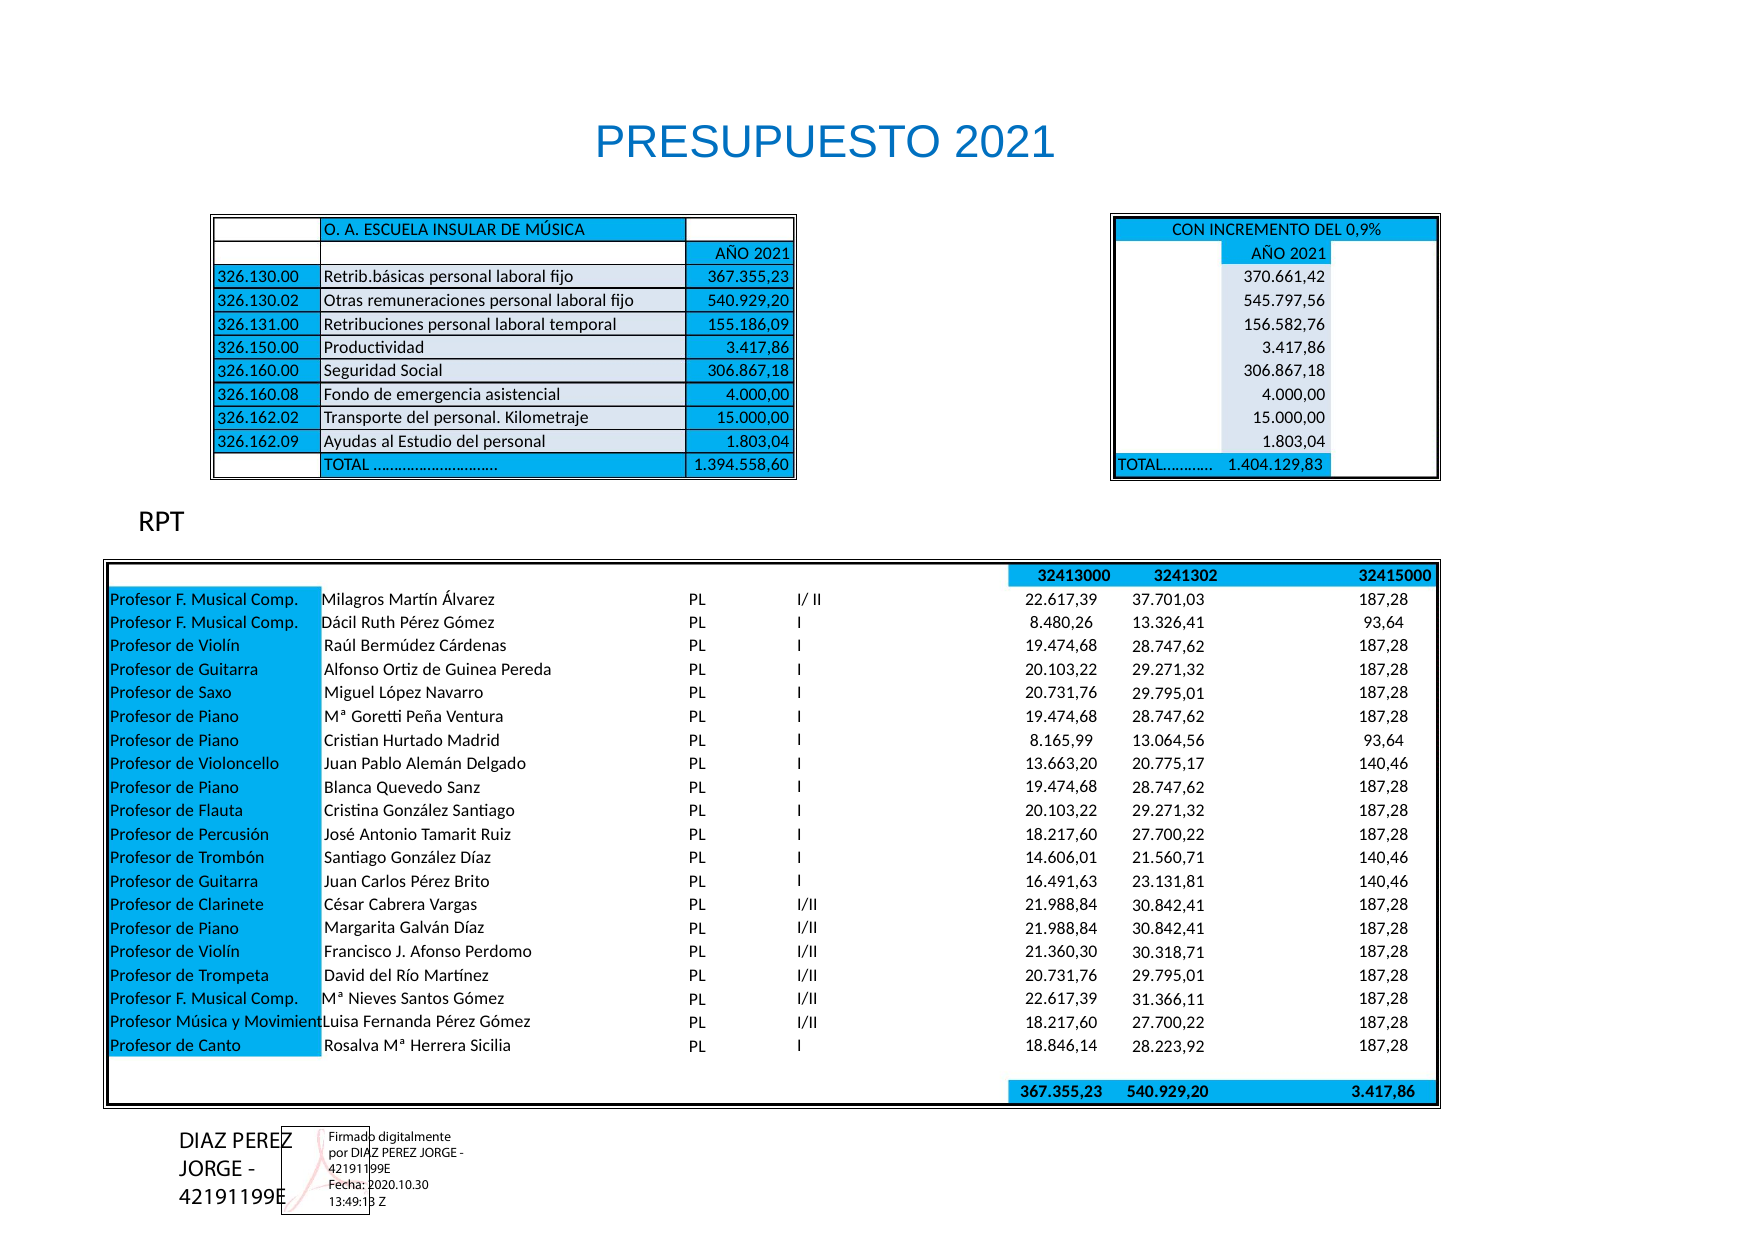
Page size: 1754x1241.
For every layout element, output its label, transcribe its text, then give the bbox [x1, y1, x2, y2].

text 8.480,26 [1029, 614, 1123, 632]
text I [797, 1037, 842, 1055]
text 18.846,14 [1025, 1037, 1123, 1056]
text Raúl Bermúdez Cárdenas [324, 637, 578, 656]
text 26.130.02 Otras remuneraciones personal laboral fijo [226, 292, 662, 310]
text 21.560,71 [1132, 849, 1242, 867]
text PL [689, 661, 731, 679]
text 26.131.00 Retribuciones personal laboral temporal [226, 316, 662, 333]
text 23.131,81 [1132, 873, 1242, 891]
text I/II [797, 919, 842, 938]
text 26.160.08 Fondo de emergencia asistencial [226, 386, 617, 404]
text 29.795,01 [1132, 685, 1242, 703]
text 20.731,76 [1025, 967, 1123, 985]
text 187,28 [1358, 826, 1433, 844]
text DIAZ PEREZ [179, 1126, 318, 1154]
text 3 [1020, 1083, 1029, 1102]
text Profesor de Saxo [110, 684, 285, 703]
picture [104, 560, 1440, 1108]
text PL [689, 1014, 731, 1032]
text I [797, 637, 826, 656]
text 29.271,32 [1132, 802, 1242, 820]
text Profesor de Piano [110, 708, 305, 726]
picture [690, 263, 796, 268]
text 13.326,41 [1132, 614, 1242, 632]
picture [211, 215, 796, 479]
text Profesor de Violoncello [110, 755, 305, 773]
text 187,28 [1358, 591, 1457, 608]
text Blanca Quevedo Sanz [324, 779, 552, 797]
text Profesor de Piano [110, 920, 305, 938]
text PL [689, 614, 731, 632]
text 306.867,18 [1243, 362, 1351, 381]
text PL [689, 920, 731, 938]
text Rosalva Mª Herrera Sicilia [324, 1037, 537, 1055]
text 19.474,68 [1025, 637, 1123, 656]
text 545.797,56 [1243, 292, 1351, 310]
text 3.417,86 [726, 339, 814, 357]
text 30.318,71 [1132, 944, 1242, 962]
text 2191199E [335, 1161, 448, 1177]
text 2413000 [1046, 567, 1135, 585]
text I [797, 802, 826, 820]
text PL [689, 967, 731, 985]
text David del Río Martínez [324, 967, 559, 984]
text I [797, 826, 826, 843]
text 13.663,20 [1025, 755, 1123, 773]
text PL [689, 591, 731, 608]
text 1.803,04 [726, 433, 814, 451]
text 187,28 [1358, 684, 1433, 703]
text 1.803,04 [1262, 433, 1351, 451]
text I/II [797, 990, 842, 1008]
text 140,46 [1358, 755, 1433, 773]
text PL [689, 943, 731, 962]
text Profesor de Percusión [110, 826, 305, 844]
text 187,28 [1358, 967, 1433, 985]
text 26.130.00 Retrib.básicas personal laboral fijo [226, 268, 601, 287]
text 18.217,60 [1025, 1014, 1123, 1032]
text 21.988,84 [1025, 920, 1123, 938]
text 22.617,39 [1025, 591, 1123, 608]
text 30.842,41 [1132, 920, 1242, 938]
text Profesor de Clarinete [110, 896, 305, 914]
text 27.700,22 [1132, 826, 1242, 844]
text 187,28 [1358, 896, 1433, 914]
text 67.355,23 540.929,20 [1029, 1083, 1234, 1102]
text PL [689, 991, 731, 1009]
text PL [689, 873, 731, 891]
text 4 [328, 1161, 335, 1170]
text JORGE - [179, 1154, 318, 1182]
text 2191199E [216, 1182, 318, 1210]
text 28.747,62 [1132, 638, 1242, 656]
text 140,46 [1358, 849, 1433, 867]
text I [797, 684, 826, 702]
text Profesor de Trompeta [110, 967, 305, 985]
text PL [689, 849, 731, 867]
text Francisco J. Afonso Perdomo [324, 943, 559, 961]
text 3 [217, 268, 226, 287]
text 21.360,30 [1025, 943, 1123, 961]
text I [797, 731, 826, 749]
text 27.700,22 [1132, 1014, 1242, 1032]
text I [797, 755, 826, 773]
text PL [689, 826, 731, 844]
picture [282, 1127, 369, 1214]
text 187,28 [1358, 920, 1433, 938]
text Profesor de Flauta [110, 802, 305, 820]
text José Antonio Tamarit Ruiz [324, 826, 542, 843]
text Cristina González Santiago [324, 802, 542, 820]
text 15.000,00 [716, 409, 814, 427]
text Fecha: 2020.10.30 [328, 1177, 448, 1193]
text 187,28 [1358, 661, 1433, 679]
text 3.417,86 [1351, 1083, 1441, 1102]
text Profesor de Guitarra [110, 873, 305, 891]
text 93,64 [1363, 614, 1457, 632]
text Cristian Hurtado Madrid [324, 732, 552, 749]
text 22.617,39 [1025, 990, 1123, 1008]
text 1.394.558,60 [693, 456, 814, 474]
text Profesor de Piano [110, 732, 305, 749]
text I [797, 849, 826, 867]
text I [797, 872, 826, 891]
text 14.606,01 [1025, 849, 1123, 867]
text 156.582,76 [1243, 316, 1351, 334]
text TOTAL ………………………… [324, 456, 617, 474]
text Profesor de Guitarra [110, 661, 285, 679]
text Profesor Música y MovimientLuisa Fernanda Pérez Gómez [110, 1013, 559, 1032]
text 37.701,03 [1132, 591, 1242, 608]
text Profesor de Violín [110, 637, 285, 656]
text César Cabrera Vargas [324, 896, 542, 914]
text 3 [217, 410, 226, 428]
text 3 [217, 292, 226, 310]
text 155.186,09 [707, 316, 814, 333]
text I [797, 778, 826, 797]
text Profesor de Trombón [110, 849, 305, 867]
text Santiago González Díaz [324, 849, 542, 867]
text RPT [138, 507, 209, 537]
text 26.162.02 Transporte del personal. Kilometraje [226, 409, 617, 428]
text 3 [217, 339, 226, 357]
text Miguel López Navarro [324, 684, 578, 703]
text 187,28 [1358, 802, 1433, 820]
text 28.223,92 [1132, 1038, 1242, 1056]
text 19.474,68 [1025, 708, 1123, 726]
text 187,28 [1358, 990, 1433, 1008]
text I/II [797, 896, 842, 914]
text PRESUPUESTO 2021 [594, 117, 1082, 168]
text 32415000 [1358, 567, 1457, 585]
text 13.064,56 [1132, 732, 1242, 750]
text 306.867,18 [707, 362, 814, 381]
text I/II [797, 1014, 842, 1032]
text 30.842,41 [1132, 897, 1242, 914]
text Profesor de Piano [110, 779, 305, 797]
text 15.000,00 [1252, 409, 1351, 427]
text Profesor F. Musical Comp. Mª Nieves Santos Gómez [110, 990, 559, 1008]
text 16.491,63 [1025, 873, 1123, 891]
text 20.731,76 [1025, 684, 1123, 703]
text PL [689, 896, 731, 914]
text 187,28 [1358, 1014, 1433, 1032]
text O. A. ESCUELA INSULAR DE MÚSICA [324, 221, 609, 239]
text 4 [328, 1171, 335, 1177]
text 4 [179, 1182, 216, 1210]
text I/II [797, 967, 842, 985]
text 20.103,22 [1025, 661, 1123, 679]
text 26.160.00 Seguridad Social [226, 362, 468, 381]
text I [797, 661, 826, 679]
text 187,28 [1358, 637, 1433, 656]
text por DIAZ PEREZ JORGE - [328, 1144, 483, 1161]
text 3 [217, 433, 226, 451]
text PL [689, 779, 731, 797]
text 8.165,99 [1029, 732, 1123, 750]
text 93,64 [1363, 732, 1433, 750]
text 21.988,84 [1025, 896, 1123, 914]
text PL [689, 637, 731, 656]
text PL [689, 708, 731, 726]
text Profesor de Canto [110, 1037, 267, 1055]
text 18.217,60 [1025, 826, 1123, 844]
text 3 [217, 316, 251, 334]
text PL [689, 755, 731, 773]
text CON INCREMENTO DEL 0,9% [1172, 221, 1406, 239]
text 540.929,20 [707, 292, 814, 310]
text 1 [328, 1193, 355, 1209]
text 4.000,00 [1262, 386, 1351, 404]
text 3 [217, 386, 226, 404]
text 187,28 [1358, 1037, 1433, 1056]
text 4.000,00 [726, 386, 814, 404]
text AÑO 2021 [715, 245, 815, 263]
text I/II [797, 943, 842, 961]
text 28.747,62 [1132, 779, 1242, 797]
text Firmado digitalmente [328, 1128, 483, 1144]
text 28.747,62 [1132, 708, 1242, 726]
text PL [689, 684, 731, 703]
text 20.775,17 [1132, 755, 1242, 773]
text 187,28 [1358, 943, 1433, 961]
text 29.795,01 [1132, 967, 1242, 985]
text Juan Pablo Alemán Delgado [324, 755, 552, 773]
text AÑO 2021 [1251, 245, 1406, 263]
text 31.366,11 [1132, 991, 1242, 1009]
text 187,28 [1358, 778, 1433, 797]
text 370.661,42 [1243, 268, 1351, 287]
text Juan Carlos Pérez Brito [324, 873, 542, 891]
text Mª Goretti Peña Ventura [324, 708, 552, 726]
text 26.162.09 Ayudas al Estudio del personal [226, 433, 617, 451]
text PL [689, 732, 731, 750]
text I [797, 708, 826, 726]
text 3 [1037, 567, 1046, 585]
text 187,28 [1358, 708, 1433, 726]
text PL [689, 802, 731, 820]
text Alfonso Ortiz de Guinea Pereda [324, 661, 578, 679]
text 3.417,86 [1262, 339, 1351, 357]
text 20.103,22 [1025, 802, 1123, 820]
text 3:49:13 Z [355, 1193, 448, 1209]
text Profesor F. Musical Comp. Dácil Ruth Pérez Gómez [110, 614, 524, 632]
text Profesor F. Musical Comp. Milagros Martín Álvarez [110, 591, 524, 608]
text 3241302 [1153, 567, 1242, 585]
text 3 [217, 363, 226, 381]
text 19.474,68 [1025, 778, 1123, 797]
text 29.271,32 [1132, 661, 1242, 679]
text 26.150.00 Productividad [226, 339, 662, 357]
text I/ II [797, 591, 846, 608]
picture [788, 451, 796, 456]
text TOTAL………… 1.404.129,83 [1118, 456, 1350, 474]
text I [797, 614, 826, 632]
text Profesor de Violín [110, 943, 305, 961]
text PL [689, 1038, 731, 1056]
text 367.355,23 [707, 268, 814, 287]
text 140,46 [1358, 873, 1433, 891]
picture [1111, 214, 1440, 480]
text Margarita Galván Díaz [324, 919, 511, 937]
